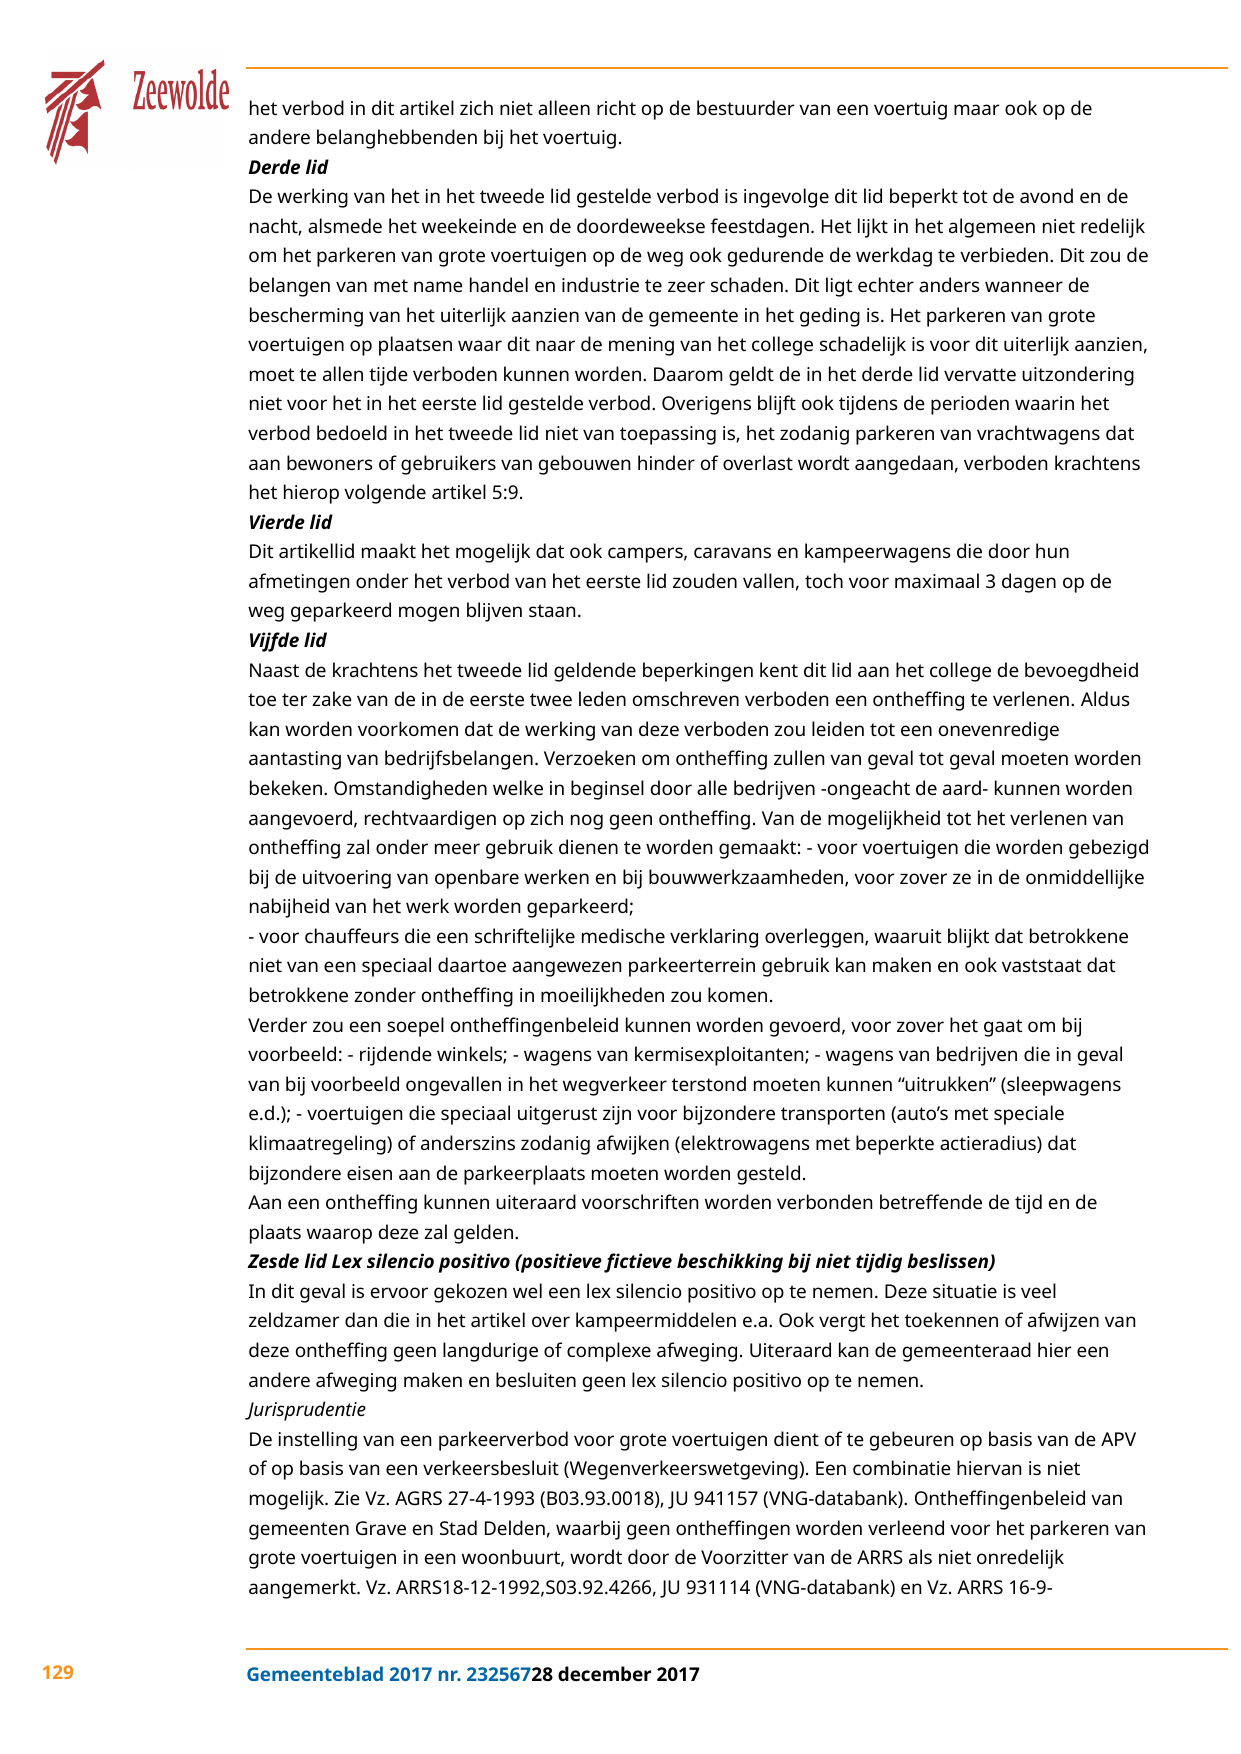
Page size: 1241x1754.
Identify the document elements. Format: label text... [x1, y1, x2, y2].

text Dit artikellid maakt het mogelijk dat ook campers, caravans en kampeerwagens die door hun afmetingen onder het verbod van het eerste lid zouden vallen, toch voor maximaal 3 dagen op de weg geparkeerd mogen blijven staan. [248, 538, 1152, 623]
text Naast de krachtens het tweede lid geldende beperkingen kent dit lid aan het college de bevoegdheid toe ter zake van de in de eerste twee leden omschreven verboden een ontheffing te verlenen. Aldus kan worden voorkomen dat de werking van deze verboden zou leiden tot een onevenredige aantasting van bedrijfsbelangen. Verzoeken om ontheffing zullen van geval tot geval moeten worden bekeken. Omstandigheden welke in beginsel door alle bedrijven -ongeacht de aard- kunnen worden aangevoerd, rechtvaardigen op zich nog geen ontheffing. Van de mogelijkheid tot het verlenen van ontheffing zal onder meer gebruik dienen te worden gemaakt: - voor voertuigen die worden gebezigd bij de uitvoering van openbare werken en bij bouwwerkzaamheden, voor zover ze in de onmiddellijke nabijheid van het werk worden geparkeerd; [248, 657, 1152, 919]
text - voor chauffeurs die een schriftelijke medische verklaring overleggen, waaruit blijkt dat betrokkene niet van een speciaal daartoe aangewezen parkeerterrein gebruik kan maken en ook vaststaat dat betrokkene zonder ontheffing in moeilijkheden zou komen. [248, 923, 1152, 1008]
text De werking van het in het tweede lid gestelde verbod is ingevolge dit lid beperkt tot de avond en de nacht, alsmede het weekeinde en de doordeweekse feestdagen. Het lijkt in het algemeen niet redelijk om het parkeren van grote voertuigen op de weg ook gedurende de werkdag te verbieden. Dit zou de belangen van met name handel en industrie te zeer schaden. Dit ligt echter anders wanneer de bescherming van het uiterlijk aanzien van de gemeente in het geding is. Het parkeren van grote voertuigen op plaatsen waar dit naar de mening van het college schadelijk is voor dit uiterlijk aanzien, moet te allen tijde verboden kunnen worden. Daarom geldt de in het derde lid vervatte uitzondering niet voor het in het eerste lid gestelde verbod. Overigens blijft ook tijdens de perioden waarin het verbod bedoeld in het tweede lid niet van toepassing is, het zodanig parkeren van vrachtwagens dat aan bewoners of gebruikers van gebouwen hinder of overlast wordt aangedaan, verboden krachtens het hierop volgende artikel 5:9. [248, 183, 1152, 505]
text het verbod in dit artikel zich niet alleen richt op de bestuurder van een voertuig maar ook op de andere belanghebbenden bij het voertuig. [248, 95, 1152, 150]
text Zesde lid Lex silencio positivo (positieve fictieve beschikking bij niet tijdig beslissen) [248, 1248, 1152, 1274]
text Jurisprudentie [248, 1396, 1152, 1422]
text Vierde lid [248, 509, 1152, 535]
text In dit geval is ervoor gekozen wel een lex silencio positivo op te nemen. Deze situatie is veel zeldzamer dan die in het artikel over kampeermiddelen e.a. Ook vergt het toekennen of afwijzen van deze ontheffing geen langdurige of complexe afweging. Uiteraard kan de gemeenteraad hier een andere afweging maken en besluiten geen lex silencio positivo op te nemen. [248, 1278, 1152, 1393]
text Aan een ontheffing kunnen uiteraard voorschriften worden verbonden betreffende de tijd en de plaats waarop deze zal gelden. [248, 1189, 1152, 1245]
text Derde lid [248, 154, 1152, 180]
text Verder zou een soepel ontheffingenbeleid kunnen worden gevoerd, voor zover het gaat om bij voorbeeld: - rijdende winkels; - wagens van kermisexploitanten; - wagens van bedrijven die in geval van bij voorbeeld ongevallen in het wegverkeer terstond moeten kunnen “uitrukken” (sleepwagens e.d.); - voertuigen die speciaal uitgerust zijn voor bijzondere transporten (auto’s met speciale klimaatregeling) of anderszins zodanig afwijken (elektrowagens met beperkte actieradius) dat bijzondere eisen aan de parkeerplaats moeten worden gesteld. [248, 1012, 1152, 1186]
text De instelling van een parkeerverbod voor grote voertuigen dient of te gebeuren op basis van de APV of op basis van een verkeersbesluit (Wegenverkeerswetgeving). Een combinatie hiervan is niet mogelijk. Zie Vz. AGRS 27-4-1993 (B03.93.0018), JU 941157 (VNG-databank). Ontheffingenbeleid van gemeenten Grave en Stad Delden, waarbij geen ontheffingen worden verleend voor het parkeren van grote voertuigen in een woonbuurt, wordt door de Voorzitter van de ARRS als niet onredelijk aangemerkt. Vz. ARRS18-12-1992,S03.92.4266, JU 931114 (VNG-databank) en Vz. ARRS 16-9- [248, 1426, 1152, 1600]
picture [41, 47, 231, 172]
text Vijfde lid [248, 627, 1152, 653]
